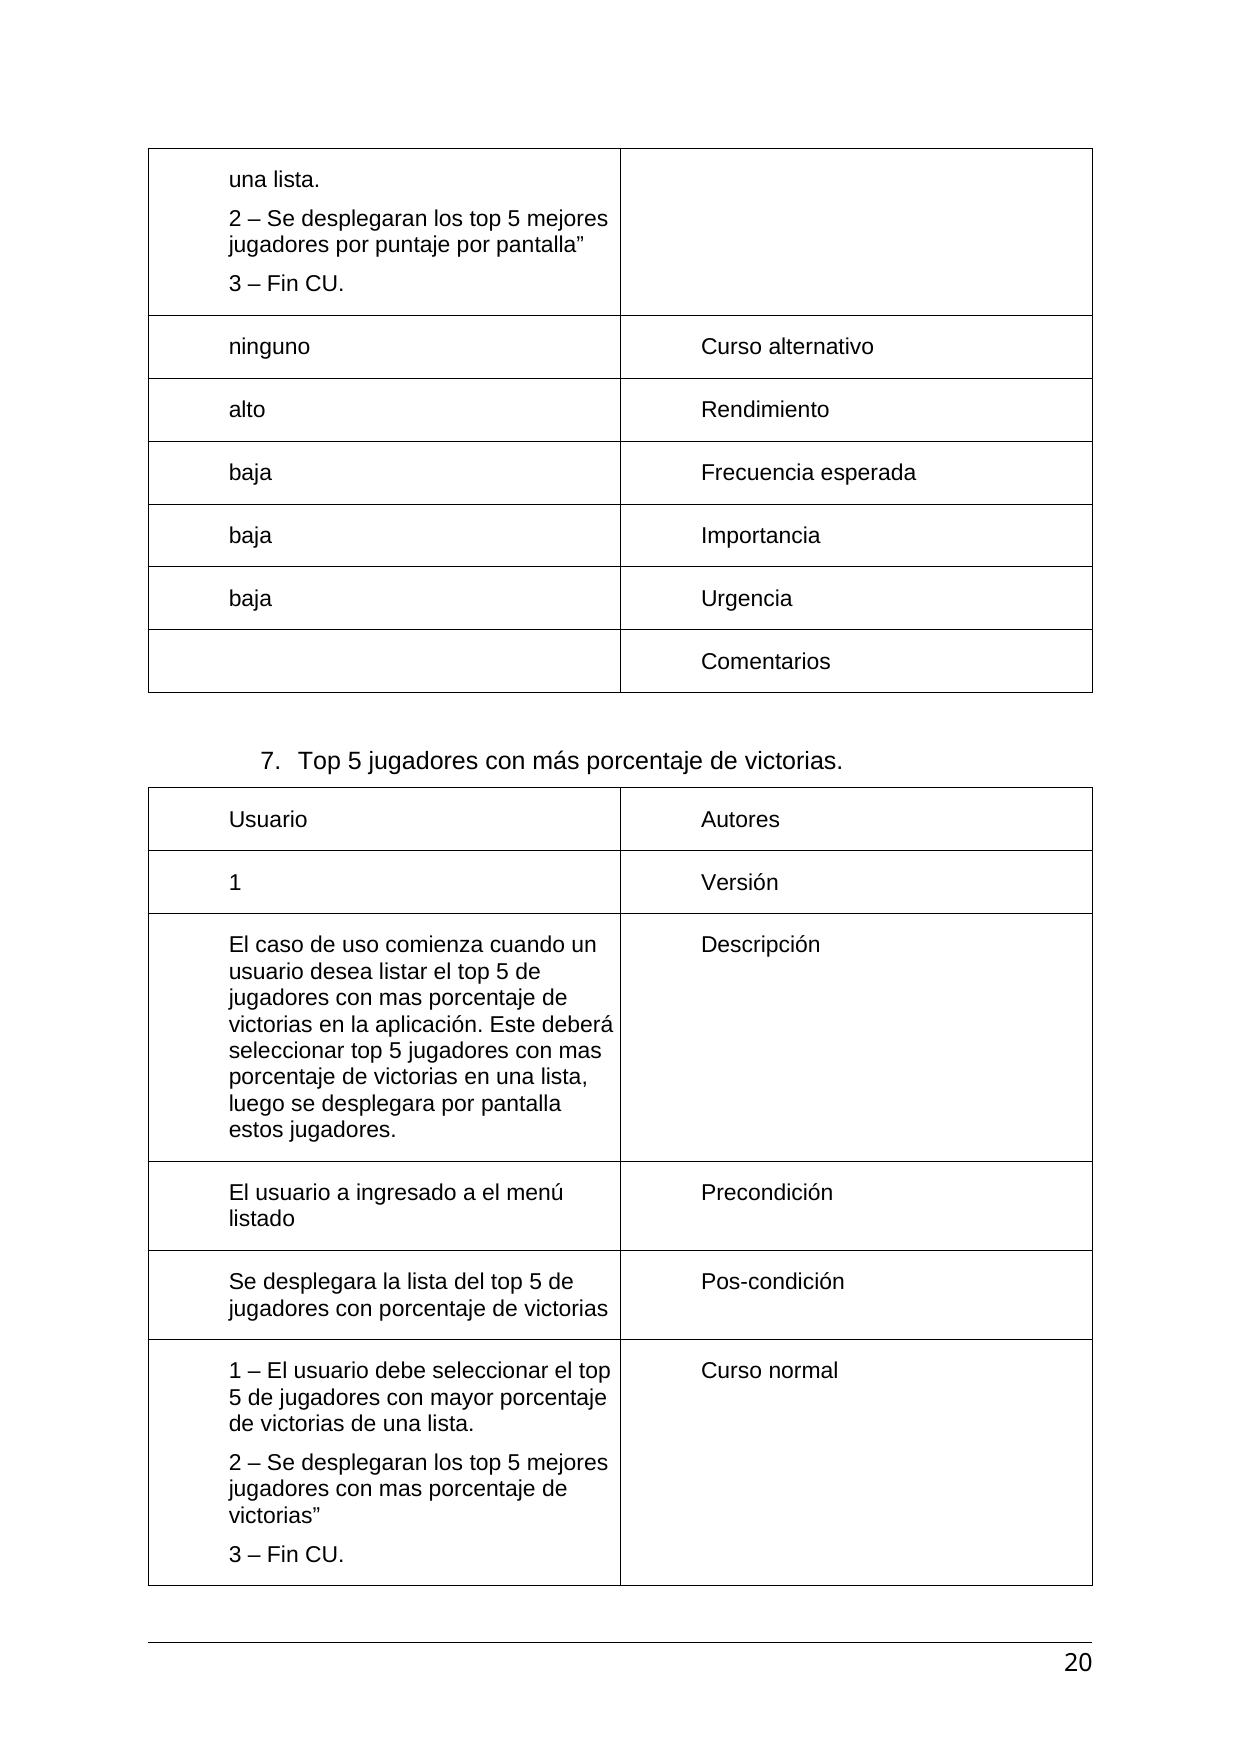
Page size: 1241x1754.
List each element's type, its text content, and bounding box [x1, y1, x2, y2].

table_cell El usuario a ingresado a el menú listado [149, 1162, 620, 1250]
table_cell Curso alternativo [621, 316, 1092, 378]
table_cell baja [149, 567, 620, 629]
table_cell Frecuencia esperada [621, 442, 1092, 503]
table_cell baja [149, 505, 620, 566]
list Top 5 jugadores con más porcentaje de victorias. [260, 746, 1092, 775]
table_cell una lista. 2 – Se desplegaran los top 5 mejores jugadores por puntaje por pantalla” 3 – Fin CU. [149, 149, 620, 315]
table_cell Comentarios [621, 630, 1092, 692]
table_cell Curso normal [621, 1340, 1092, 1585]
table_cell Urgencia [621, 567, 1092, 629]
table_cell ninguno [149, 316, 620, 378]
table_cell Importancia [621, 505, 1092, 566]
table_cell Versión [621, 851, 1092, 913]
table_cell Precondición [621, 1162, 1092, 1250]
table_cell Descripción [621, 914, 1092, 1161]
table_cell alto [149, 379, 620, 441]
table_cell 1 – El usuario debe seleccionar el top 5 de jugadores con mayor porcentaje de victorias de una lista. 2 – Se desplegaran los top 5 mejores jugadores con mas porcentaje de victorias” 3 – Fin CU. [149, 1340, 620, 1585]
table_cell [149, 630, 620, 692]
table_cell El caso de uso comienza cuando un usuario desea listar el top 5 de jugadores con mas porcentaje de victorias en la aplicación. Este deberá seleccionar top 5 jugadores con mas porcentaje de victorias en una lista, luego se desplegara por pantalla estos jugadores. [149, 914, 620, 1161]
table_header Autores [621, 788, 1092, 850]
table_cell [621, 149, 1092, 315]
table_cell 1 [149, 851, 620, 913]
table_header Usuario [149, 788, 620, 850]
table_cell Rendimiento [621, 379, 1092, 441]
table_cell Se desplegara la lista del top 5 de jugadores con porcentaje de victorias [149, 1251, 620, 1339]
table_cell baja [149, 442, 620, 503]
table_cell Pos-condición [621, 1251, 1092, 1339]
